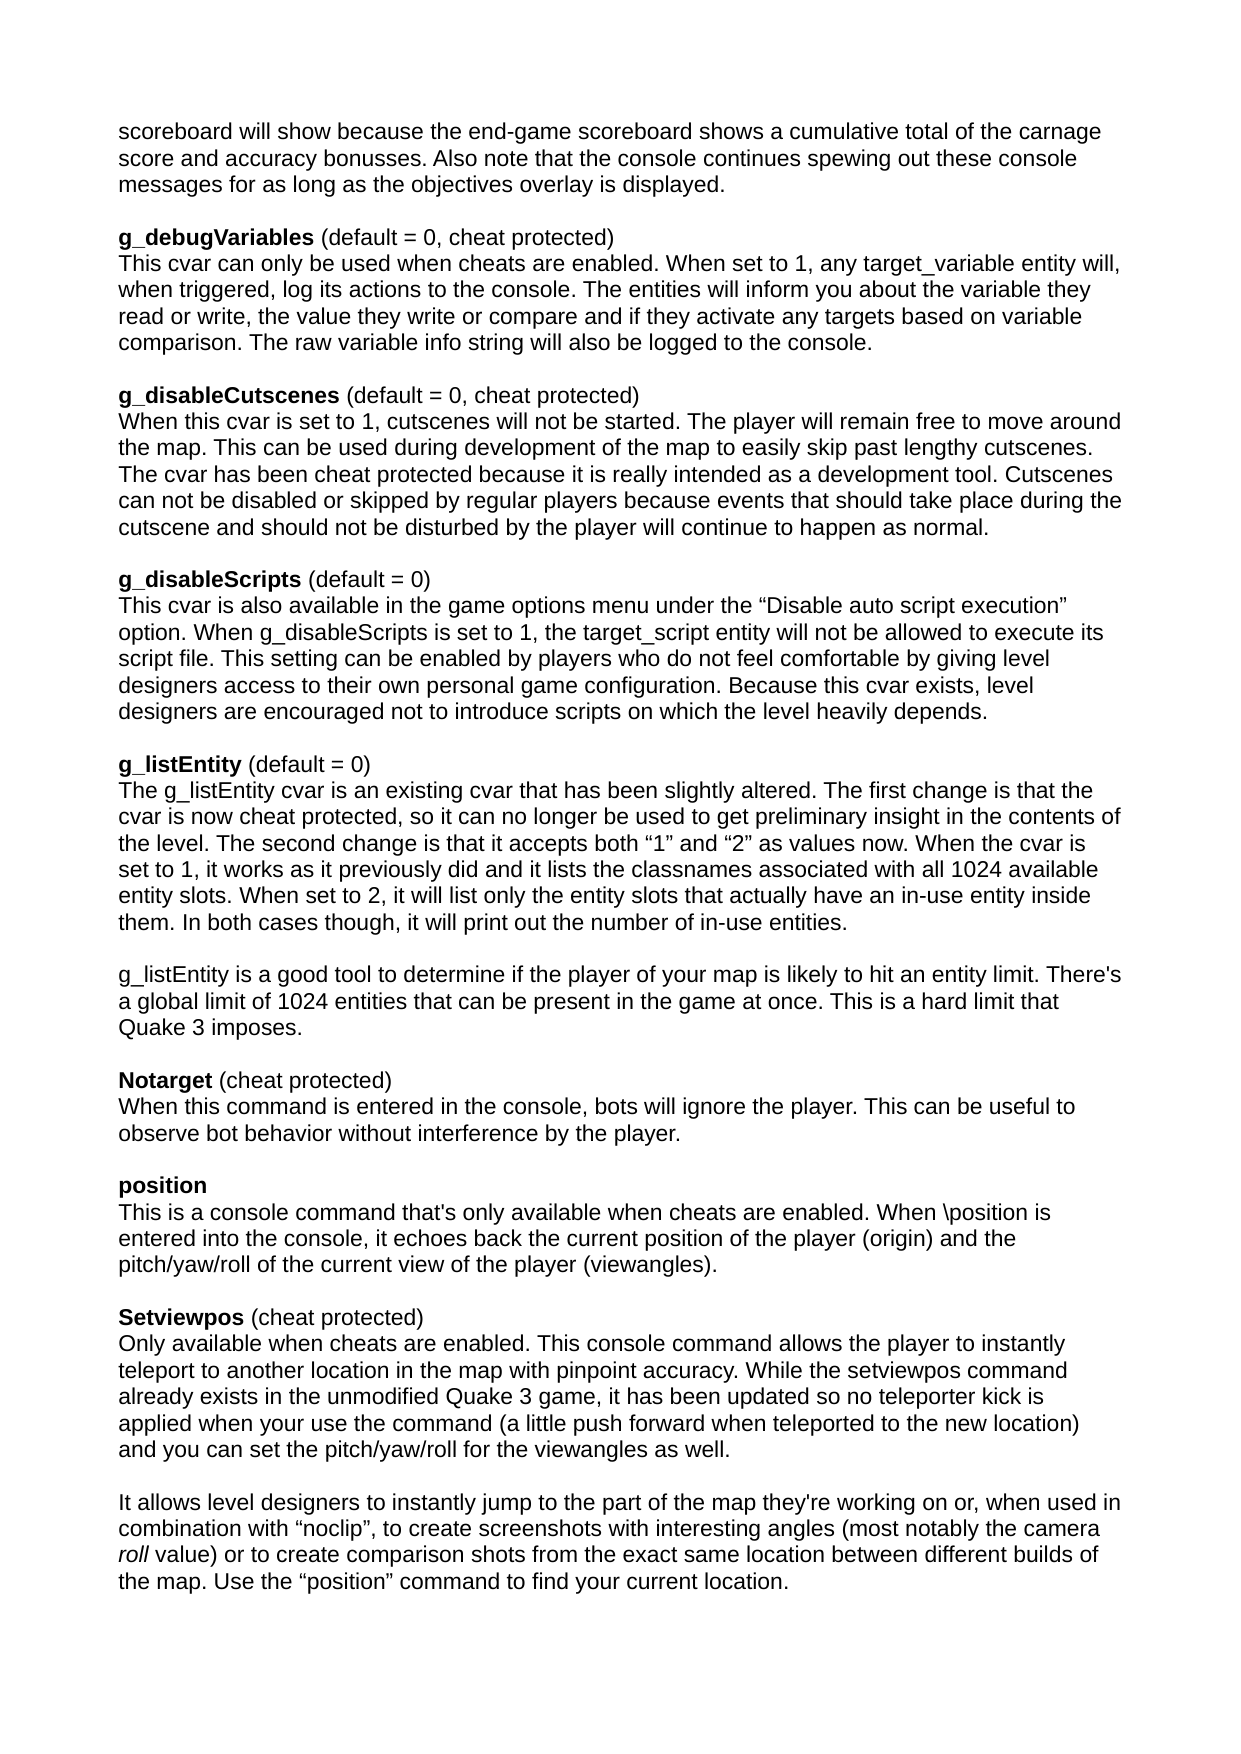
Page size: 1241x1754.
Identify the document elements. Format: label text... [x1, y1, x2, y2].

text g_debugVariables (default = 0, cheat protected) [118, 223, 1122, 250]
text scoreboard will show because the end-game scoreboard shows a cumulative total of the carnage score and accuracy bonusses. Also note that the console continues spewing out these console messages for as long as the objectives overlay is displayed. [118, 118, 1122, 197]
text This cvar can only be used when cheats are enabled. When set to 1, any target_variable entity will, when triggered, log its actions to the console. The entities will inform you about the variable they read or write, the value they write or compare and if they activate any targets based on variable comparison. The raw variable info string will also be logged to the console. [118, 250, 1122, 355]
text This is a console command that's only available when cheats are enabled. When \position is entered into the console, it echoes back the current position of the player (origin) and the pitch/yaw/roll of the current view of the player (viewangles). [118, 1199, 1122, 1278]
text When this command is entered in the console, bots will ignore the player. This can be useful to observe bot behavior without interference by the player. [118, 1093, 1122, 1146]
text Only available when cheats are enabled. This console command allows the player to instantly teleport to another location in the map with pinpoint accuracy. While the setviewpos command already exists in the unmodified Quake 3 game, it has been updated so no teleporter kick is applied when your use the command (a little push forward when teleported to the new location) and you can set the pitch/yaw/roll for the viewangles as well. [118, 1330, 1122, 1462]
text When this cvar is set to 1, cutscenes will not be started. The player will remain free to move around the map. This can be used during development of the map to easily skip past lengthy cutscenes. The cvar has been cheat protected because it is really intended as a development tool. Cutscenes can not be disabled or skipped by regular players because events that should take place during the cutscene and should not be disturbed by the player will continue to happen as normal. [118, 408, 1122, 540]
text Setviewpos (cheat protected) [118, 1304, 1122, 1330]
text g_disableScripts (default = 0) [118, 566, 1122, 592]
text The g_listEntity cvar is an existing cvar that has been slightly altered. The first change is that the cvar is now cheat protected, so it can no longer be used to get preliminary insight in the contents of the level. The second change is that it accepts both “1” and “2” as values now. When the cvar is set to 1, it works as it previously did and it lists the classnames associated with all 1024 available entity slots. When set to 2, it will list only the entity slots that actually have an in-use entity inside them. In both cases though, it will print out the number of in-use entities. [118, 777, 1122, 935]
text position [118, 1172, 1122, 1199]
text It allows level designers to instantly jump to the part of the map they're working on or, when used in combination with “noclip”, to create screenshots with interesting angles (most notably the camera roll value) or to create comparison shots from the exact same location between different builds of the map. Use the “position” command to find your current location. [118, 1488, 1122, 1594]
text g_listEntity is a good tool to determine if the player of your map is likely to hit an entity limit. There's a global limit of 1024 entities that can be present in the game at once. This is a hard limit that Quake 3 imposes. [118, 961, 1122, 1041]
text g_disableCutscenes (default = 0, cheat protected) [118, 382, 1122, 408]
text Notarget (cheat protected) [118, 1067, 1122, 1093]
text g_listEntity (default = 0) [118, 751, 1122, 777]
text This cvar is also available in the game options menu under the “Disable auto script execution” option. When g_disableScripts is set to 1, the target_script entity will not be allowed to execute its script file. This setting can be enabled by players who do not feel comfortable by giving level designers access to their own personal game configuration. Because this cvar exists, level designers are encouraged not to introduce scripts on which the level heavily depends. [118, 592, 1122, 724]
